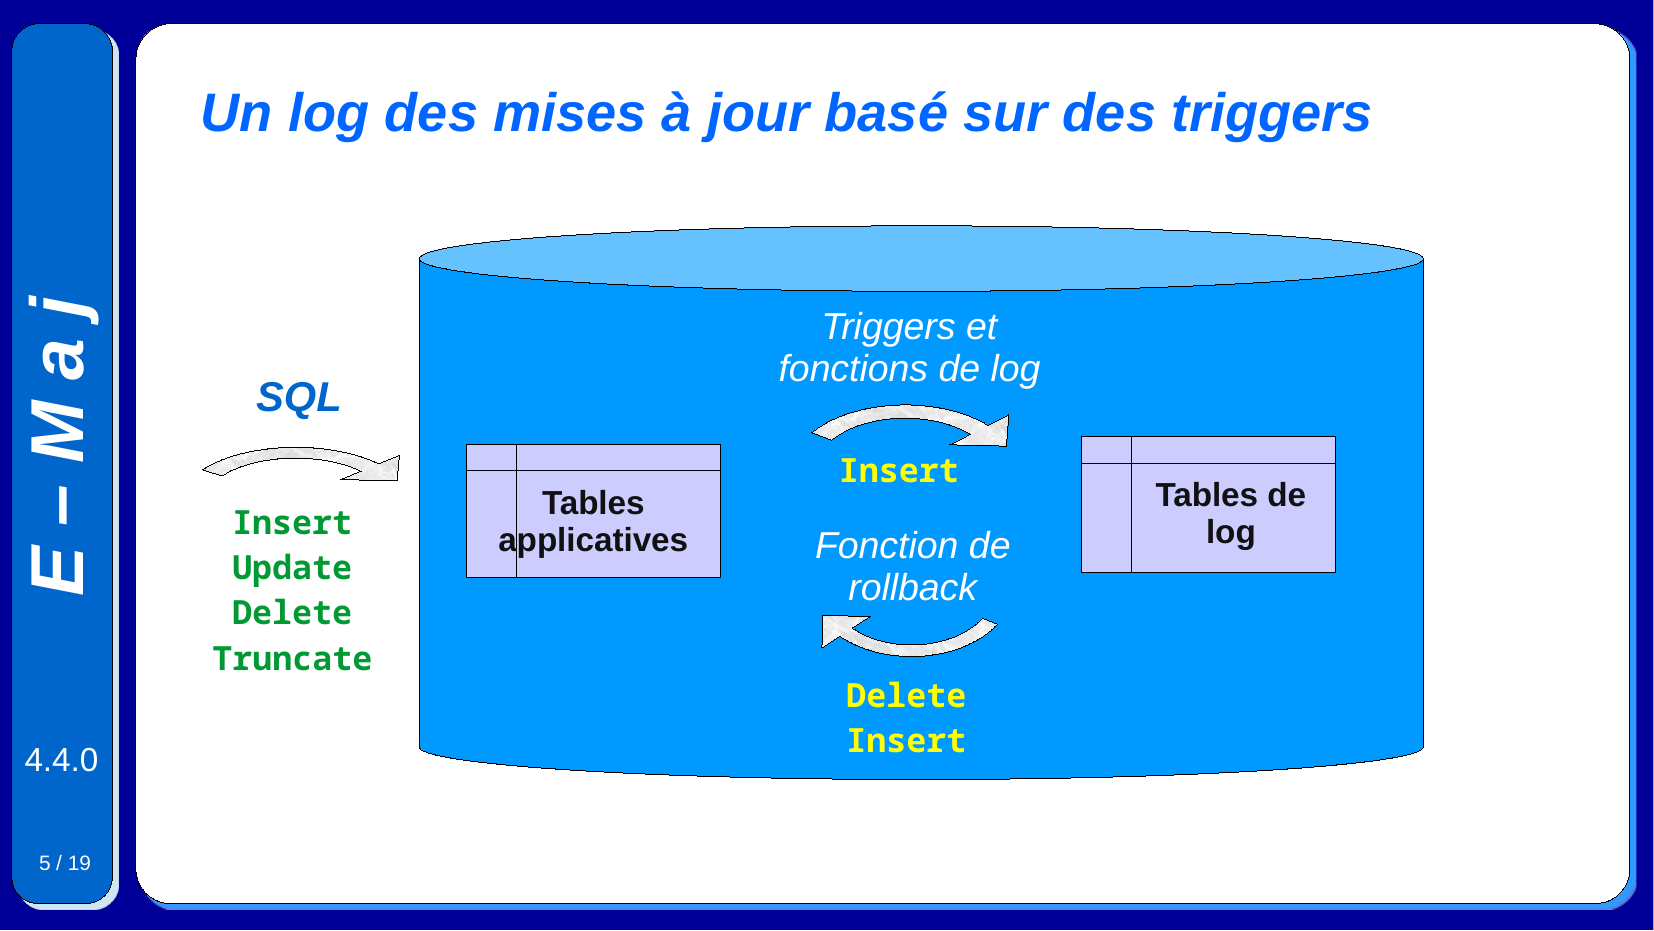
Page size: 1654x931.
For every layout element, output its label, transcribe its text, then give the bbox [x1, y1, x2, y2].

text_box Insert Update Delete Truncate [183, 491, 402, 661]
text_box [419, 260, 1424, 780]
text_box Fonction de rollback [755, 516, 1070, 616]
text_box Tables de log [1138, 468, 1323, 561]
text_box SQL [194, 366, 404, 428]
title Un log des mises à jour basé sur des triggers [200, 34, 1575, 191]
text_box Triggers et fonctions de log [761, 298, 1058, 398]
text_box [202, 447, 400, 481]
text_box Insert [817, 439, 981, 494]
text_box Tables applicatives [448, 476, 739, 569]
text_box Delete Insert [802, 664, 1010, 759]
